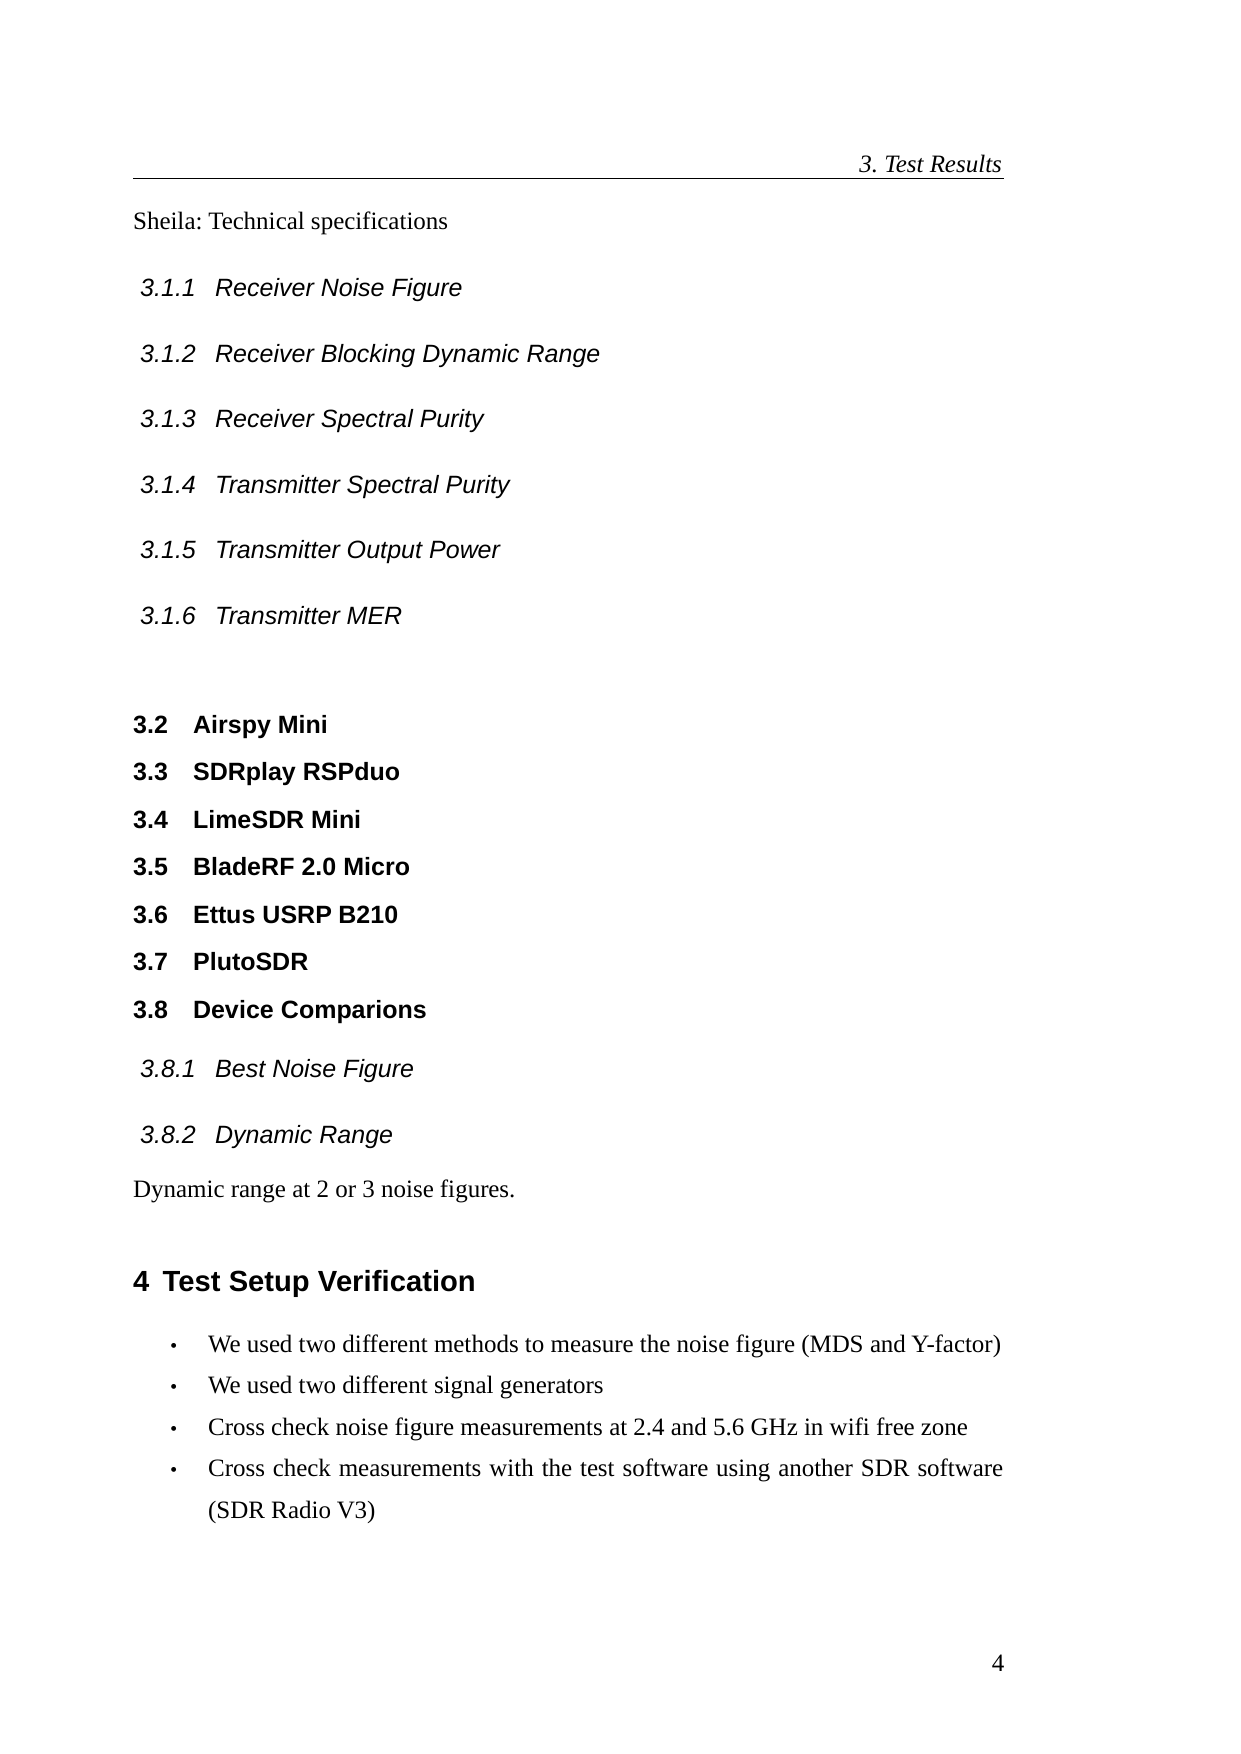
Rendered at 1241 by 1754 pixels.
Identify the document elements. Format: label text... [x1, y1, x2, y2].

subtitle Device Comparions [133, 995, 1004, 1023]
subtitle Ettus USRP B210 [133, 900, 1004, 928]
list We used two different signal generators [170, 1371, 1004, 1399]
subtitle Receiver Noise Figure [140, 274, 1004, 302]
text Dynamic range at 2 or 3 noise figures. [133, 1175, 1004, 1202]
list We used two different methods to measure the noise figure (MDS and Y-factor) [170, 1330, 1004, 1357]
subtitle Best Noise Figure [140, 1055, 1004, 1083]
subtitle LimeSDR Mini [133, 805, 1004, 833]
list Cross check measurements with the test software using another SDR software (SDR Radio V3) [170, 1454, 1004, 1524]
subtitle SDRplay RSPduo [133, 758, 1004, 786]
subtitle PlutoSDR [133, 948, 1004, 976]
list Cross check noise figure measurements at 2.4 and 5.6 GHz in wifi free zone [170, 1413, 1004, 1441]
subtitle Airspy Mini [133, 710, 1004, 738]
subtitle BladeRF 2.0 Micro [133, 853, 1004, 881]
subtitle Transmitter Output Power [140, 536, 1004, 564]
subtitle Test Setup Verification [133, 1265, 1004, 1297]
subtitle Dynamic Range [140, 1120, 1004, 1148]
subtitle Transmitter MER [140, 601, 1004, 629]
text Sheila: Technical specifications [133, 207, 1004, 235]
subtitle Receiver Spectral Purity [140, 405, 1004, 433]
subtitle Transmitter Spectral Purity [140, 470, 1004, 498]
subtitle Receiver Blocking Dynamic Range [140, 339, 1004, 367]
